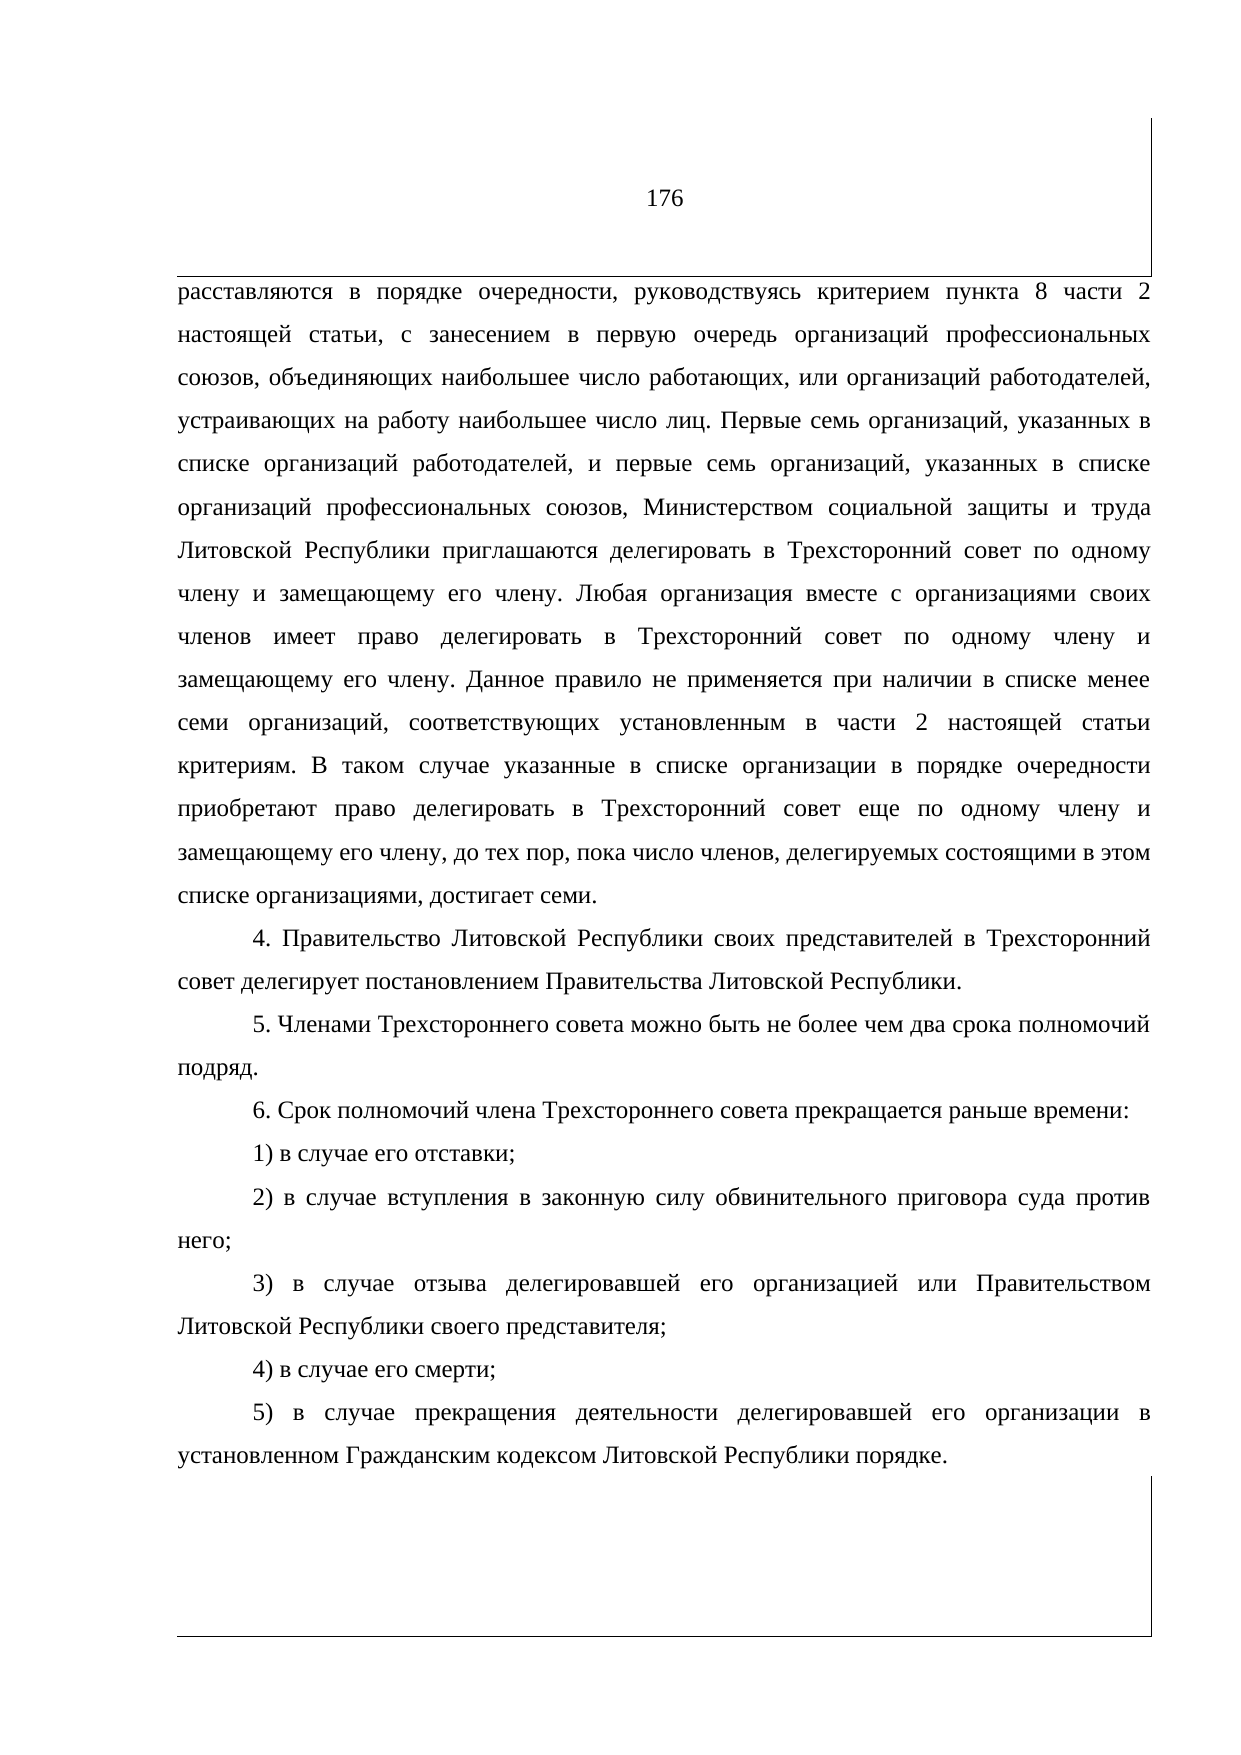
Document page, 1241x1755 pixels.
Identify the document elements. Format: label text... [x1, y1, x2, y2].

text 5) в случае прекращения деятельности делегировавшей его организации в установленном Гражданским кодексом Литовской Республики порядке. [177, 1397, 1152, 1469]
text 6. Срок полномочий члена Трехстороннего совета прекращается раньше времени: [177, 1095, 1152, 1124]
text 4. Правительство Литовской Республики своих представителей в Трехсторонний совет делегирует постановлением Правительства Литовской Республики. [177, 923, 1152, 995]
text 1) в случае его отставки; [177, 1138, 1152, 1167]
text расставляются в порядке очередности, руководствуясь критерием пункта 8 части 2 настоящей статьи, с занесением в первую очередь организаций профессиональных союзов, объединяющих наибольшее число работающих, или организаций работодателей, устраивающих на работу наибольшее число лиц. Первые семь организаций, указанных в списке организаций работодателей, и первые семь организаций, указанных в списке организаций профессиональных союзов, Министерством социальной защиты и труда Литовской Республики приглашаются делегировать в Трехсторонний совет по одному члену и замещающему его члену. Любая организация вместе с организациями своих членов имеет право делегировать в Трехсторонний совет по одному члену и замещающему его члену. Данное правило не применяется при наличии в списке менее семи организаций, соответствующих установленным в части 2 настоящей статьи критериям. В таком случае указанные в списке организации в порядке очередности приобретают право делегировать в Трехсторонний совет еще по одному члену и замещающему его члену, до тех пор, пока число членов, делегируемых состоящими в этом списке организациями, достигает семи. [177, 276, 1152, 908]
text 5. Членами Трехстороннего совета можно быть не более чем два срока полномочий подряд. [177, 1009, 1152, 1081]
text 3) в случае отзыва делегировавшей его организацией или Правительством Литовской Республики своего представителя; [177, 1268, 1152, 1340]
text 2) в случае вступления в законную силу обвинительного приговора суда против него; [177, 1182, 1152, 1253]
text 4) в случае его смерти; [177, 1354, 1152, 1383]
